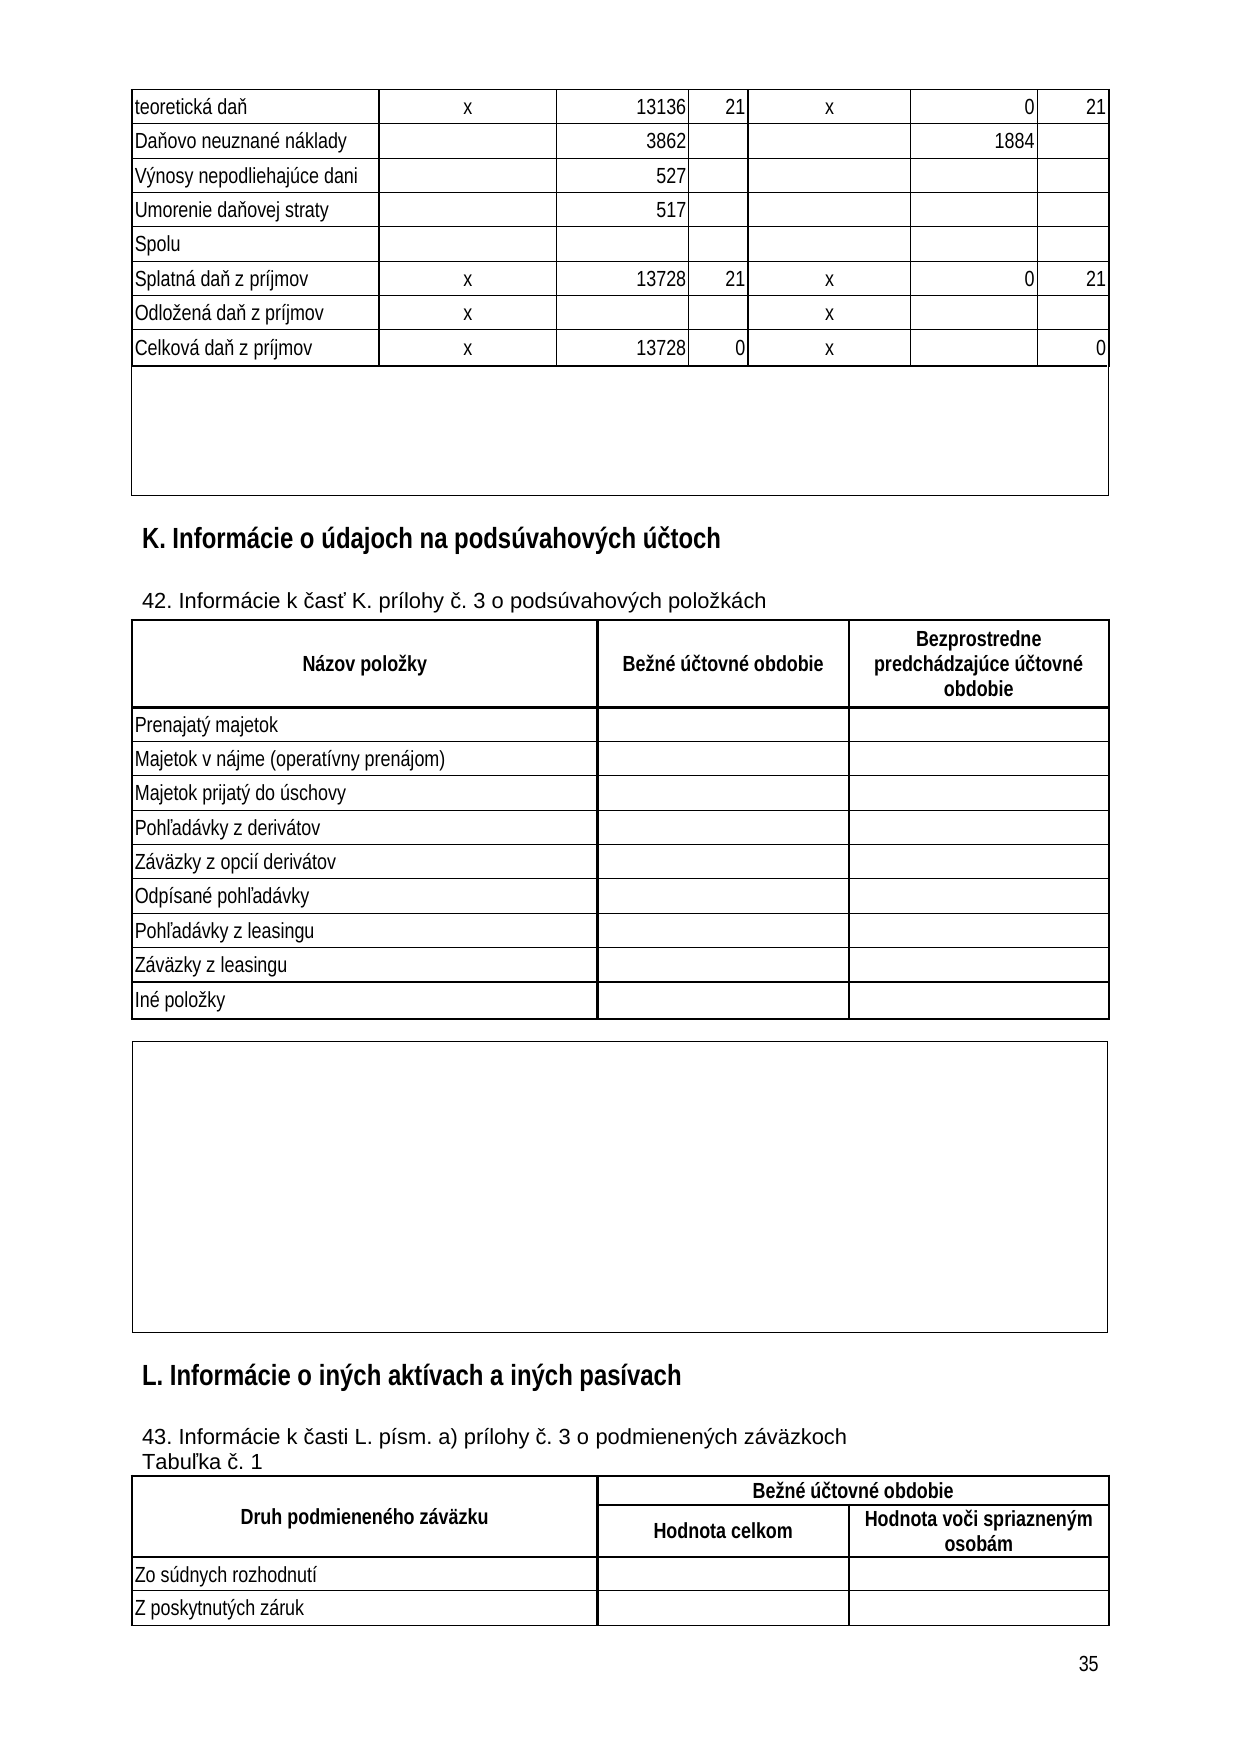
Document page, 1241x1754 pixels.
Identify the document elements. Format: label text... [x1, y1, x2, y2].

table_cell [380, 124, 556, 157]
table_cell [1038, 124, 1108, 157]
table_cell x [380, 296, 556, 329]
table_cell 0 [911, 262, 1037, 295]
table_cell [689, 124, 747, 157]
table_cell 3862 [557, 124, 688, 157]
table_header Názov položky [133, 621, 596, 706]
table_cell x [380, 90, 556, 123]
table_cell Prenajatý majetok [133, 709, 596, 741]
table_cell [1038, 227, 1108, 261]
table_cell [599, 742, 848, 775]
table_cell [599, 983, 848, 1017]
table_cell [850, 709, 1108, 741]
table_cell [850, 1591, 1108, 1624]
table_cell Iné položky [133, 983, 596, 1017]
table_cell [689, 227, 747, 261]
table_cell [380, 227, 556, 261]
table_cell 0 [911, 90, 1037, 123]
table_cell [749, 159, 910, 192]
table_cell Hodnota celkom [599, 1506, 848, 1556]
table_cell [380, 193, 556, 226]
table_cell Pohľadávky z derivátov [133, 811, 596, 844]
table_cell x [380, 330, 556, 365]
table_cell [689, 193, 747, 226]
table_header Bežné účtovné obdobie [599, 621, 848, 706]
title 42. Informácie k časť K. prílohy č. 3 o podsúvahových položkách [142, 587, 1098, 613]
table_cell 517 [557, 193, 688, 226]
table_cell Splatná daň z príjmov [133, 262, 378, 295]
table_header Druh podmieneného záväzku [133, 1477, 596, 1556]
table_cell [850, 776, 1108, 809]
table_cell 21 [1038, 262, 1108, 295]
table_cell [850, 879, 1108, 913]
table_cell [850, 914, 1108, 947]
table_cell 21 [689, 262, 747, 295]
table_cell [911, 159, 1037, 192]
table_cell 21 [1038, 90, 1108, 123]
table_cell [380, 159, 556, 192]
table_cell [1038, 296, 1108, 329]
table_cell [599, 776, 848, 809]
table_header Bežné účtovné obdobie [599, 1477, 1108, 1503]
table_cell [749, 193, 910, 226]
table_cell [911, 193, 1037, 226]
table_cell [132, 365, 1108, 495]
subtitle K. Informácie o údajoch na podsúvahových účtoch [142, 521, 1098, 555]
table_cell [850, 948, 1108, 981]
table_cell Záväzky z opcií derivátov [133, 845, 596, 878]
table_cell [599, 914, 848, 947]
table_cell x [380, 262, 556, 295]
table_cell Odpísané pohľadávky [133, 879, 596, 913]
table_cell 527 [557, 159, 688, 192]
table_cell x [749, 262, 910, 295]
table_cell [850, 983, 1108, 1017]
table_cell x [749, 296, 910, 329]
table_cell [557, 227, 688, 261]
table_cell [689, 159, 747, 192]
table_cell Z poskytnutých záruk [133, 1591, 596, 1624]
table_cell 21 [689, 90, 747, 123]
title Tabuľka č. 1 [142, 1449, 1098, 1474]
table_cell [599, 879, 848, 913]
table_header [133, 1042, 1107, 1332]
table_cell [749, 227, 910, 261]
table_cell [850, 845, 1108, 878]
table_cell 13728 [557, 330, 688, 365]
table_cell [599, 709, 848, 741]
table_cell [599, 948, 848, 981]
table_cell Umorenie daňovej straty [133, 193, 378, 226]
table_cell [850, 1558, 1108, 1590]
table_cell [599, 845, 848, 878]
table_cell 0 [1038, 330, 1108, 365]
table_cell [599, 1558, 848, 1590]
table_cell Výnosy nepodliehajúce dani [133, 159, 378, 192]
table_cell Zo súdnych rozhodnutí [133, 1558, 596, 1590]
table_cell [911, 227, 1037, 261]
table_cell [911, 296, 1037, 329]
table_cell x [749, 330, 910, 365]
table_cell 13136 [557, 90, 688, 123]
table_cell Spolu [133, 227, 378, 261]
table_cell [850, 811, 1108, 844]
table_cell [1038, 193, 1108, 226]
table_cell [599, 1591, 848, 1624]
table_cell [911, 330, 1037, 365]
table_cell 1884 [911, 124, 1037, 157]
table_cell Odložená daň z príjmov [133, 296, 378, 329]
table_cell Celková daň z príjmov [133, 330, 378, 365]
table_cell Záväzky z leasingu [133, 948, 596, 981]
table_cell Pohľadávky z leasingu [133, 914, 596, 947]
table_cell 13728 [557, 262, 688, 295]
table_cell [1038, 159, 1108, 192]
subtitle L. Informácie o iných aktívach a iných pasívach [142, 1358, 1098, 1391]
table_cell teoretická daň [133, 90, 378, 123]
table_cell Majetok v nájme (operatívny prenájom) [133, 742, 596, 775]
table_cell [689, 296, 747, 329]
table_cell x [749, 90, 910, 123]
table_cell Hodnota voči spriazneným osobám [850, 1506, 1108, 1556]
table_cell Daňovo neuznané náklady [133, 124, 378, 157]
table_cell Majetok prijatý do úschovy [133, 776, 596, 809]
table_cell 0 [689, 330, 747, 365]
table_cell [557, 296, 688, 329]
title 43. Informácie k časti L. písm. a) prílohy č. 3 o podmienených záväzkoch [142, 1424, 1098, 1449]
table_cell [599, 811, 848, 844]
table_header Bezprostredne predchádzajúce účtovné obdobie [850, 621, 1108, 706]
table_cell [850, 742, 1108, 775]
table_cell [749, 124, 910, 157]
